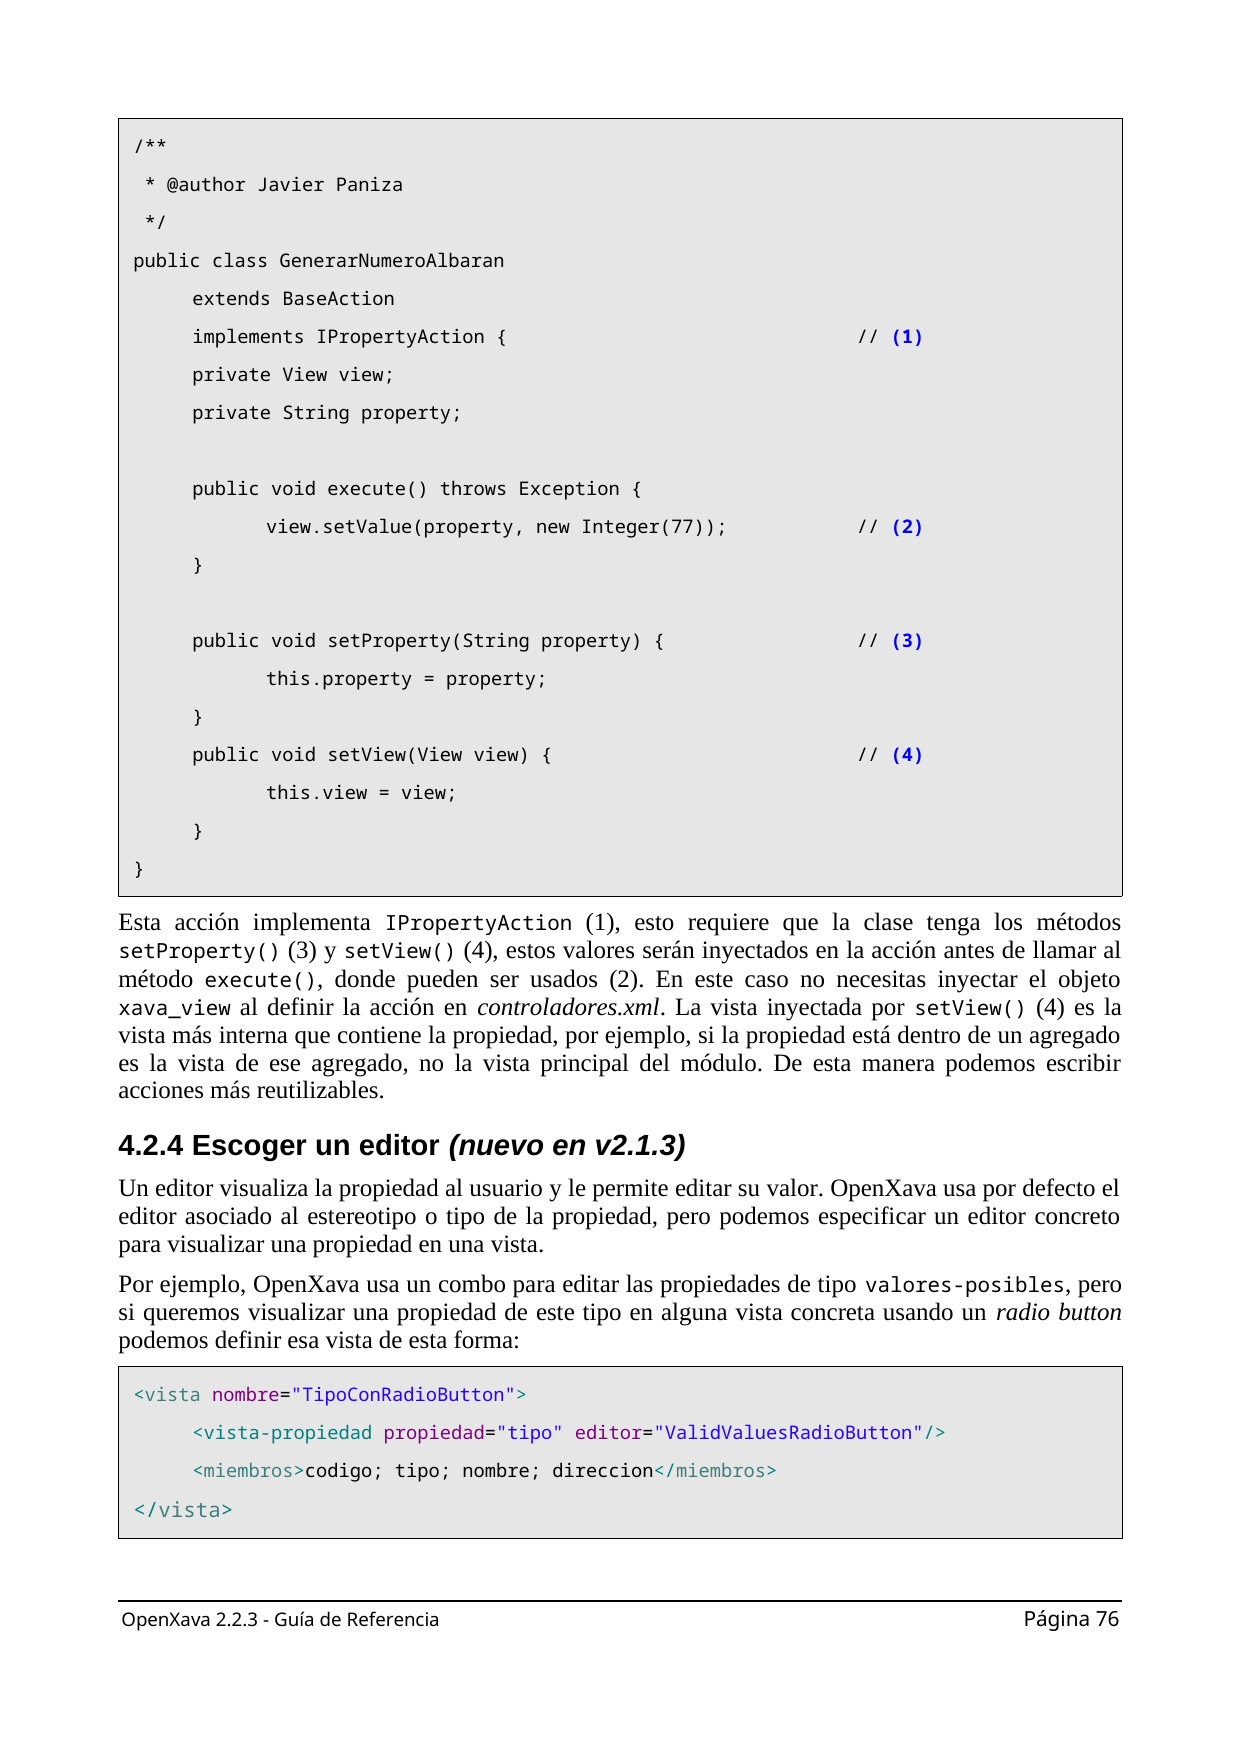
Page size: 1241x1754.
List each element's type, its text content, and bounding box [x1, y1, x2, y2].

text Por ejemplo, OpenXava usa un combo para editar las propiedades de tipo valores-posibles, pero si queremos visualizar una propiedad de este tipo en alguna vista concreta usando un radio button podemos definir esa vista de esta forma: [118, 1270, 1122, 1354]
text this.view = view; [119, 764, 1122, 802]
text private View view; [119, 346, 1122, 384]
text } [119, 536, 1122, 574]
text /** [119, 119, 1122, 156]
text Un editor visualiza la propiedad al usuario y le permite editar su valor. OpenXava usa por defecto el editor asociado al estereotipo o tipo de la propiedad, pero podemos especificar un editor concreto para visualizar una propiedad en una vista. [118, 1174, 1122, 1258]
text private String property; [119, 384, 1122, 422]
text </vista> [119, 1480, 1122, 1538]
text view.setValue(property, new Integer(77)); // (2) [119, 498, 1122, 536]
text public void setProperty(String property) { // (3) [119, 612, 1122, 650]
text } [119, 802, 1122, 841]
text <vista-propiedad propiedad="tipo" editor="ValidValuesRadioButton"/> [119, 1404, 1122, 1442]
text } [119, 841, 1122, 896]
text <miembros>codigo; tipo; nombre; direccion</miembros> [119, 1442, 1122, 1480]
text public void setView(View view) { // (4) [119, 726, 1122, 764]
text public void execute() throws Exception { [119, 460, 1122, 498]
text <vista nombre="TipoConRadioButton"> [119, 1367, 1122, 1404]
text } [119, 688, 1122, 726]
subtitle Escoger un editor (nuevo en v2.1.3) [118, 1129, 1122, 1162]
text this.property = property; [119, 650, 1122, 688]
text Esta acción implementa IPropertyAction (1), esto requiere que la clase tenga los métodos setProperty() (3) y setView() (4), estos valores serán inyectados en la acción antes de llamar al método execute(), donde pueden ser usados (2). En este caso no necesitas inyectar el objeto xava_view al definir la acción en controladores.xml. La vista inyectada por setView() (4) es la vista más interna que contiene la propiedad, por ejemplo, si la propiedad está dentro de un agregado es la vista de ese agregado, no la vista principal del módulo. De esta manera podemos escribir acciones más reutilizables. [118, 908, 1122, 1104]
text */ [119, 194, 1122, 232]
text public class GenerarNumeroAlbaran [119, 232, 1122, 270]
text implements IPropertyAction { // (1) [119, 308, 1122, 346]
text extends BaseAction [119, 270, 1122, 308]
text * @author Javier Paniza [119, 156, 1122, 194]
